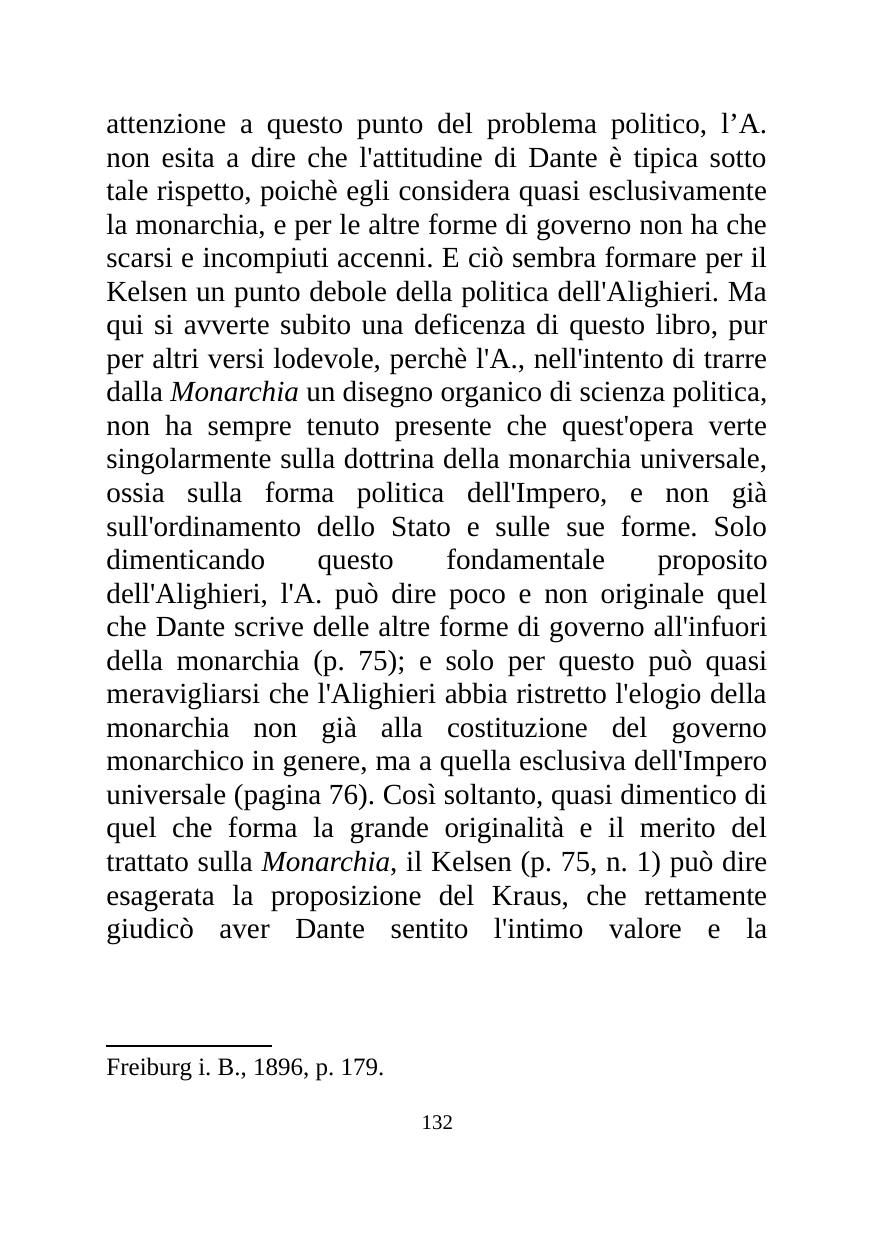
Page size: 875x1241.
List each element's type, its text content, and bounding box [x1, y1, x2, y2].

text Freiburg i. B., 1896, p. 179. [106, 1052, 768, 1080]
text attenzione a questo punto del problema politico, l’A. non esita a dire che l'attitudine di Dante è tipica sotto tale rispetto, poichè egli considera quasi esclusivamente la monarchia, e per le altre forme di governo non ha che scarsi e incompiuti accenni. E ciò sembra formare per il Kelsen un punto debole della politica dell'Alighieri. Ma qui si avverte subito una deficenza di questo libro, pur per altri versi lodevole, perchè l'A., nell'intento di trarre dalla Monarchia un disegno organico di scienza politica, non ha sempre tenuto presente che quest'opera verte singolarmente sulla dottrina della monarchia universale, ossia sulla forma politica dell'Impero, e non già sull'ordinamento dello Stato e sulle sue forme. Solo dimenticando questo fondamentale proposito dell'Alighieri, l'A. può dire poco e non originale quel che Dante scrive delle altre forme di governo all'infuori della monarchia (p. 75); e solo per questo può quasi meravigliarsi che l'Alighieri abbia ristretto l'elogio della monarchia non già alla costituzione del governo monarchico in genere, ma a quella esclusiva dell'Impero universale (pagina 76). Così soltanto, quasi dimentico di quel che forma la grande originalità e il merito del trattato sulla Monarchia, il Kelsen (p. 75, n. 1) può dire esagerata la proposizione del Kraus, che rettamente giudicò aver Dante sentito l'intimo valore e la [106, 106, 768, 945]
